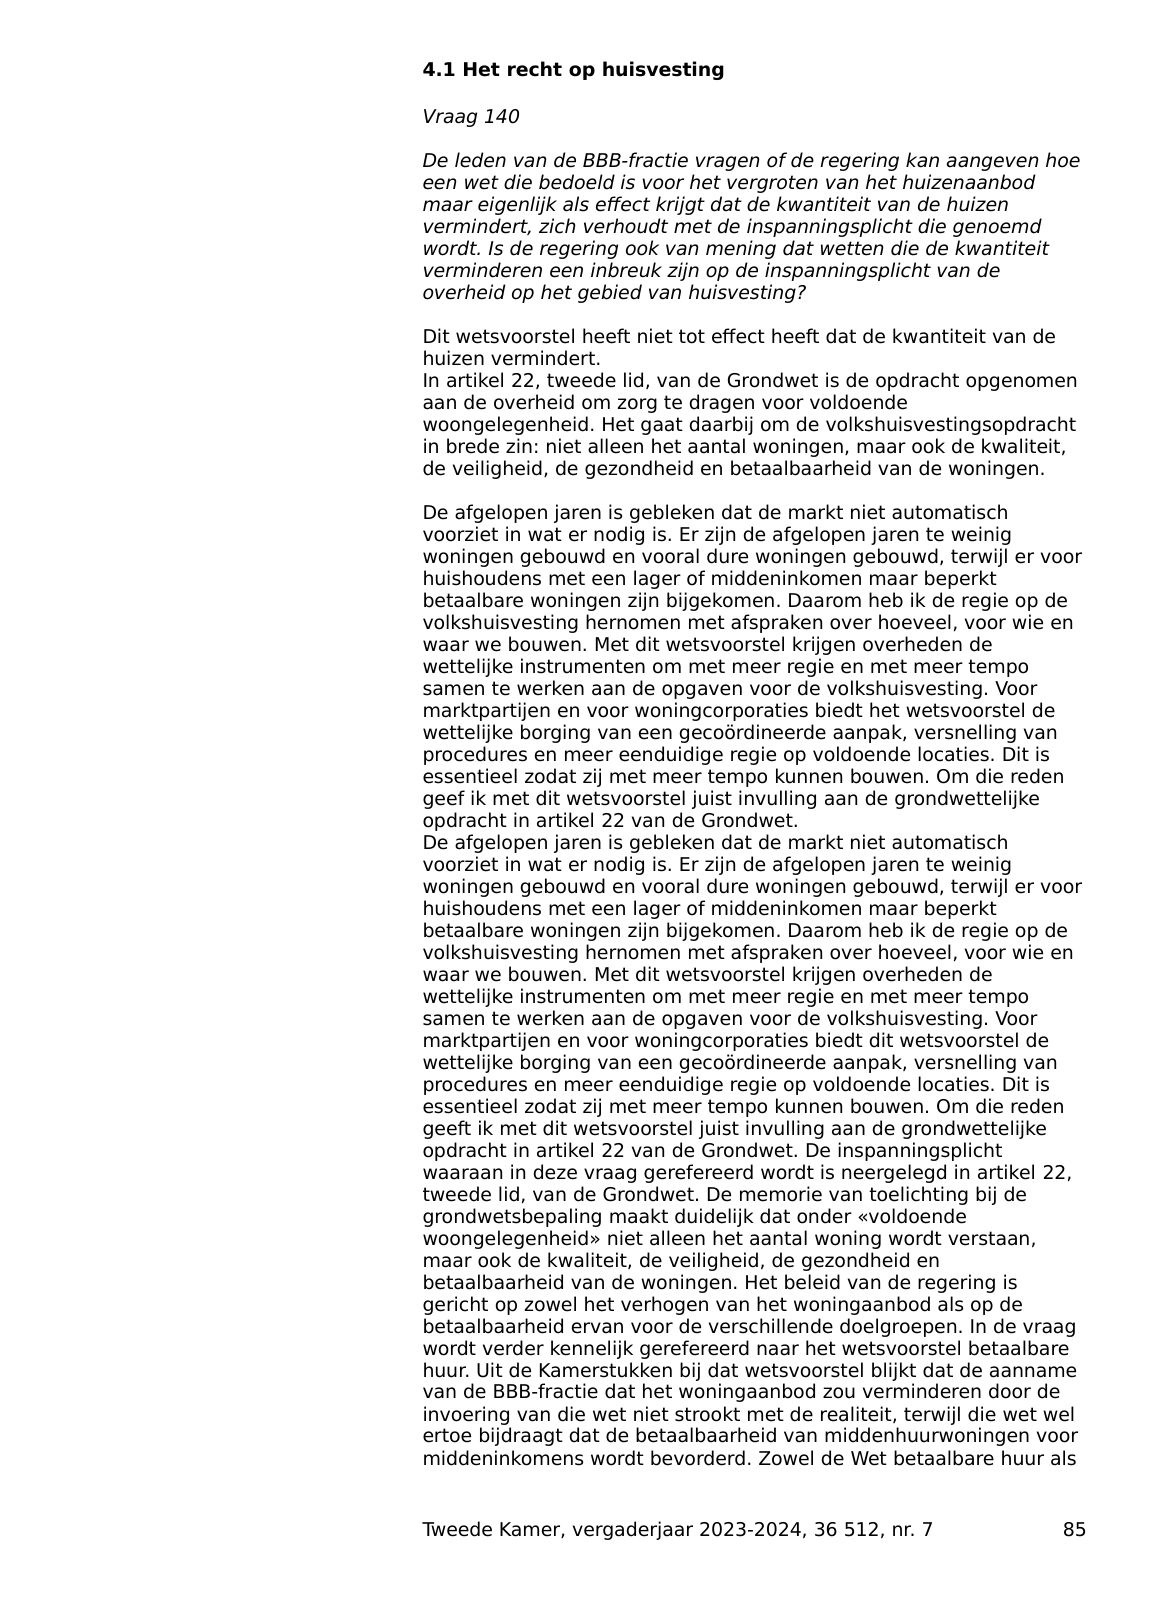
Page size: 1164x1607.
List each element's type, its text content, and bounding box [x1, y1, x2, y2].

text De afgelopen jaren is gebleken dat de markt niet automatisch voorziet in wat er nodig is. Er zijn de afgelopen jaren te weinig woningen gebouwd en vooral dure woningen gebouwd, terwijl er voor huishoudens met een lager of middeninkomen maar beperkt betaalbare woningen zijn bijgekomen. Daarom heb ik de regie op de volkshuisvesting hernomen met afspraken over hoeveel, voor wie en waar we bouwen. Met dit wetsvoorstel krijgen overheden de wettelijke instrumenten om met meer regie en met meer tempo samen te werken aan de opgaven voor de volkshuisvesting. Voor marktpartijen en voor woningcorporaties biedt het wetsvoorstel de wettelijke borging van een gecoördineerde aanpak, versnelling van procedures en meer eenduidige regie op voldoende locaties. Dit is essentieel zodat zij met meer tempo kunnen bouwen. Om die reden geef ik met dit wetsvoorstel juist invulling aan de grondwettelijke opdracht in artikel 22 van de Grondwet. [422, 502, 1087, 832]
subtitle Vraag 140 [422, 106, 1087, 128]
text De afgelopen jaren is gebleken dat de markt niet automatisch voorziet in wat er nodig is. Er zijn de afgelopen jaren te weinig woningen gebouwd en vooral dure woningen gebouwd, terwijl er voor huishoudens met een lager of middeninkomen maar beperkt betaalbare woningen zijn bijgekomen. Daarom heb ik de regie op de volkshuisvesting hernomen met afspraken over hoeveel, voor wie en waar we bouwen. Met dit wetsvoorstel krijgen overheden de wettelijke instrumenten om met meer regie en met meer tempo samen te werken aan de opgaven voor de volkshuisvesting. Voor marktpartijen en voor woningcorporaties biedt dit wetsvoorstel de wettelijke borging van een gecoördineerde aanpak, versnelling van procedures en meer eenduidige regie op voldoende locaties. Dit is essentieel zodat zij met meer tempo kunnen bouwen. Om die reden geeft ik met dit wetsvoorstel juist invulling aan de grondwettelijke opdracht in artikel 22 van de Grondwet. De inspanningsplicht waaraan in deze vraag gerefereerd wordt is neergelegd in artikel 22, tweede lid, van de Grondwet. De memorie van toelichting bij de grondwetsbepaling maakt duidelijk dat onder «voldoende woongelegenheid» niet alleen het aantal woning wordt verstaan, maar ook de kwaliteit, de veiligheid, de gezondheid en betaalbaarheid van de woningen. Het beleid van de regering is gericht op zowel het verhogen van het woningaanbod als op de betaalbaarheid ervan voor de verschillende doelgroepen. In de vraag wordt verder kennelijk gerefereerd naar het wetsvoorstel betaalbare huur. Uit de Kamerstukken bij dat wetsvoorstel blijkt dat de aanname van de BBB-fractie dat het woningaanbod zou verminderen door de invoering van die wet niet strookt met de realiteit, terwijl die wet wel ertoe bijdraagt dat de betaalbaarheid van middenhuurwoningen voor middeninkomens wordt bevorderd. Zowel de Wet betaalbare huur als [422, 832, 1087, 1469]
subtitle 4.1 Het recht op huisvesting [422, 59, 1087, 81]
text In artikel 22, tweede lid, van de Grondwet is de opdracht opgenomen aan de overheid om zorg te dragen voor voldoende woongelegenheid. Het gaat daarbij om de volkshuisvestingsopdracht in brede zin: niet alleen het aantal woningen, maar ook de kwaliteit, de veiligheid, de gezondheid en betaalbaarheid van de woningen. [422, 370, 1087, 480]
text De leden van de BBB-fractie vragen of de regering kan aangeven hoe een wet die bedoeld is voor het vergroten van het huizenaanbod maar eigenlijk als effect krijgt dat de kwantiteit van de huizen vermindert, zich verhoudt met de inspanningsplicht die genoemd wordt. Is de regering ook van mening dat wetten die de kwantiteit verminderen een inbreuk zijn op de inspanningsplicht van de overheid op het gebied van huisvesting? [422, 150, 1087, 304]
text Dit wetsvoorstel heeft niet tot effect heeft dat de kwantiteit van de huizen vermindert. [422, 326, 1087, 370]
